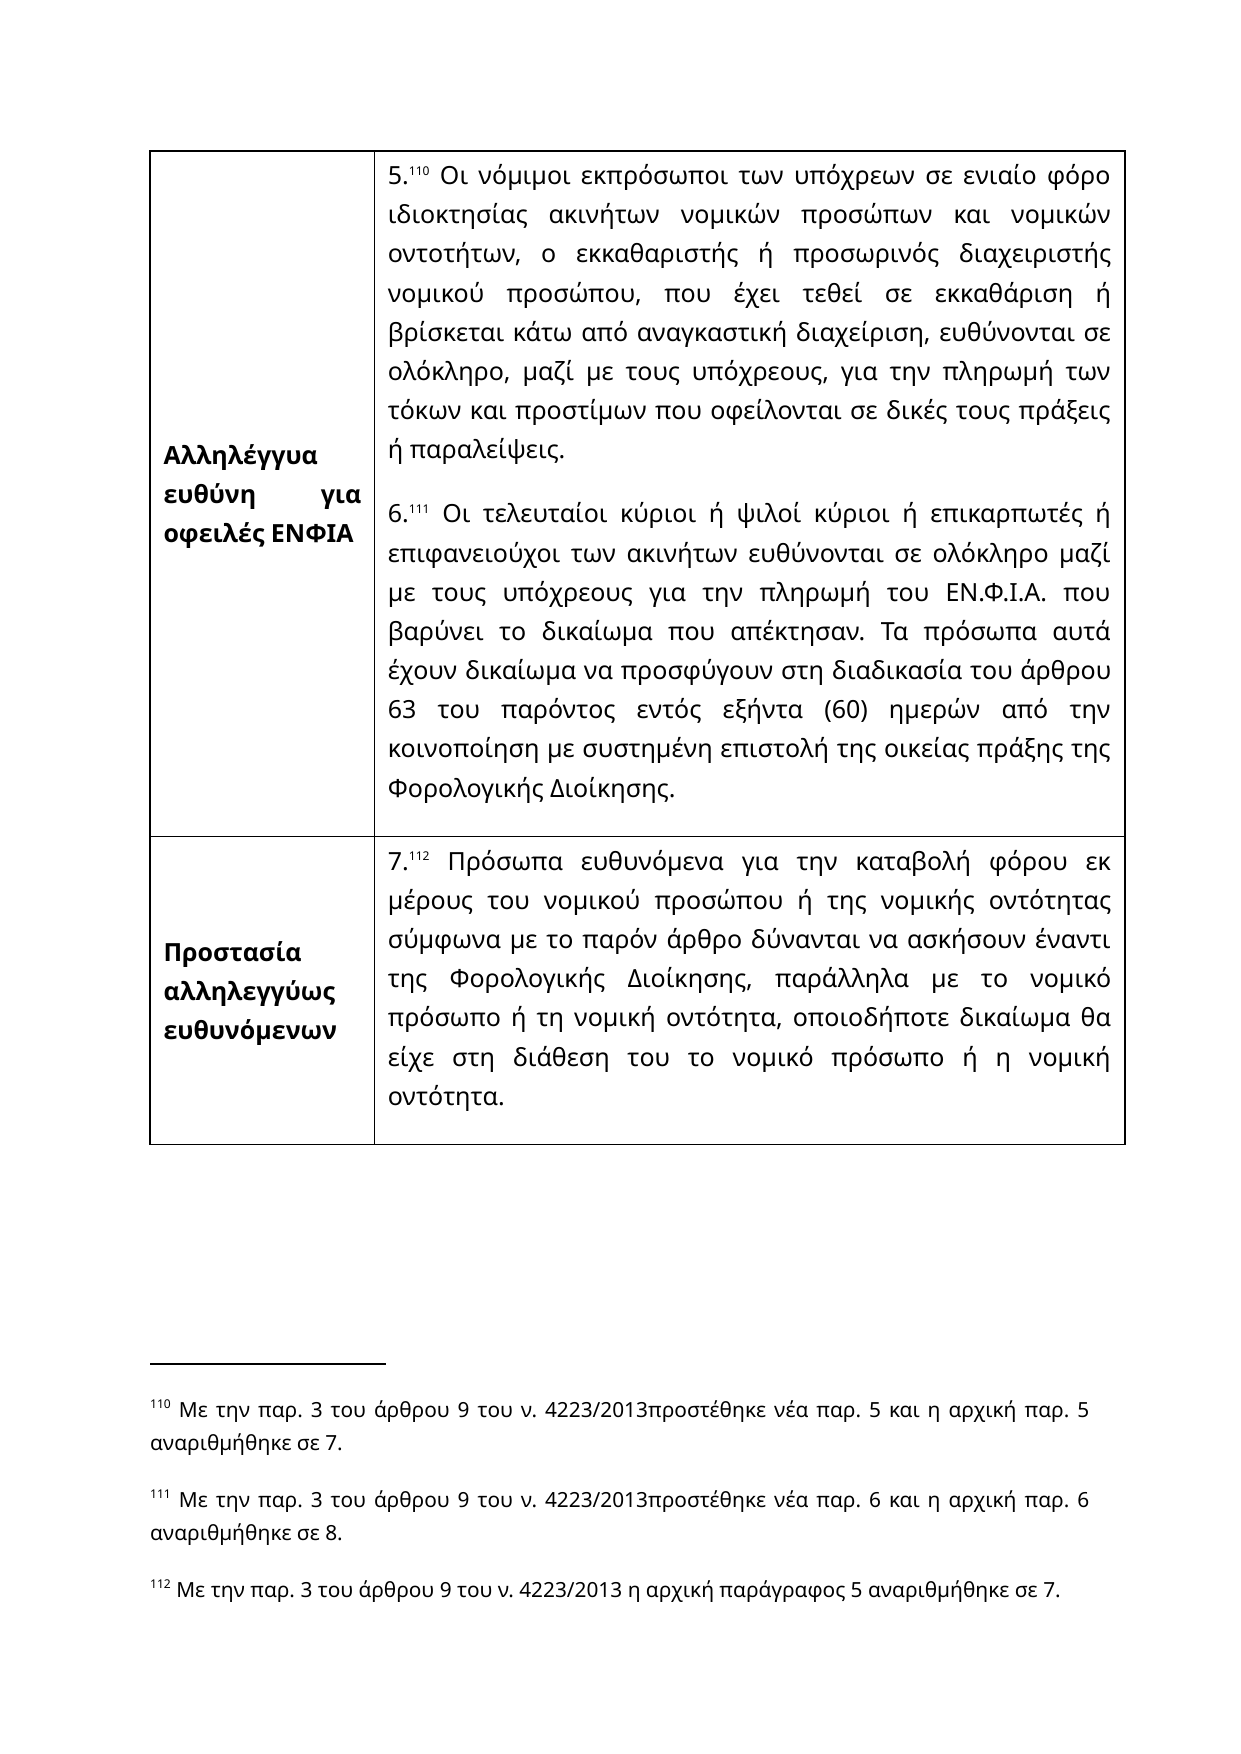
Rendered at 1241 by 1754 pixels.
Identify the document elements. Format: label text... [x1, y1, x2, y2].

table_cell 5. Οι νόμιμοι εκπρόσωποι των υπόχρεων σε ενιαίο φόρο ιδιοκτησίας ακινήτων νομικών προσώπων και νομικών οντοτήτων, ο εκκαθαριστής ή προσωρινός διαχειριστής νομικού προσώπου, που έχει τεθεί σε εκκαθάριση ή βρίσκεται κάτω από αναγκαστική διαχείριση, ευθύνονται σε ολόκληρο, μαζί με τους υπόχρεους, για την πληρωμή των τόκων και προστίμων που οφείλονται σε δικές τους πράξεις ή παραλείψεις. 6. Οι τελευταίοι κύριοι ή ψιλοί κύριοι ή επικαρπωτές ή επιφανειούχοι των ακινήτων ευθύνονται σε ολόκληρο μαζί με τους υπόχρεους για την πληρωμή του ΕΝ.Φ.Ι.Α. που βαρύνει το δικαίωμα που απέκτησαν. Τα πρόσωπα αυτά έχουν δικαίωμα να προσφύγουν στη διαδικασία του άρθρου 63 του παρόντος εντός εξήντα (60) ημερών από την κοινοποίηση με συστημένη επιστολή της οικείας πράξης της Φορολογικής Διοίκησης. [375, 152, 1124, 836]
table_cell 7. Πρόσωπα ευθυνόμενα για την καταβολή φόρου εκ μέρους του νομικού προσώπου ή της νομικής οντότητας σύμφωνα με το παρόν άρθρο δύνανται να ασκήσουν έναντι της Φορολογικής Διοίκησης, παράλληλα με το νομικό πρόσωπο ή τη νομική οντότητα, οποιοδήποτε δικαίωμα θα είχε στη διάθεση του το νομικό πρόσωπο ή η νομική οντότητα. [375, 837, 1124, 1144]
table_cell Αλληλέγγυα ευθύνη για οφειλές ΕΝΦΙΑ [151, 152, 374, 836]
table_cell Προστασία αλληλεγγύως ευθυνόμενων [151, 837, 374, 1144]
